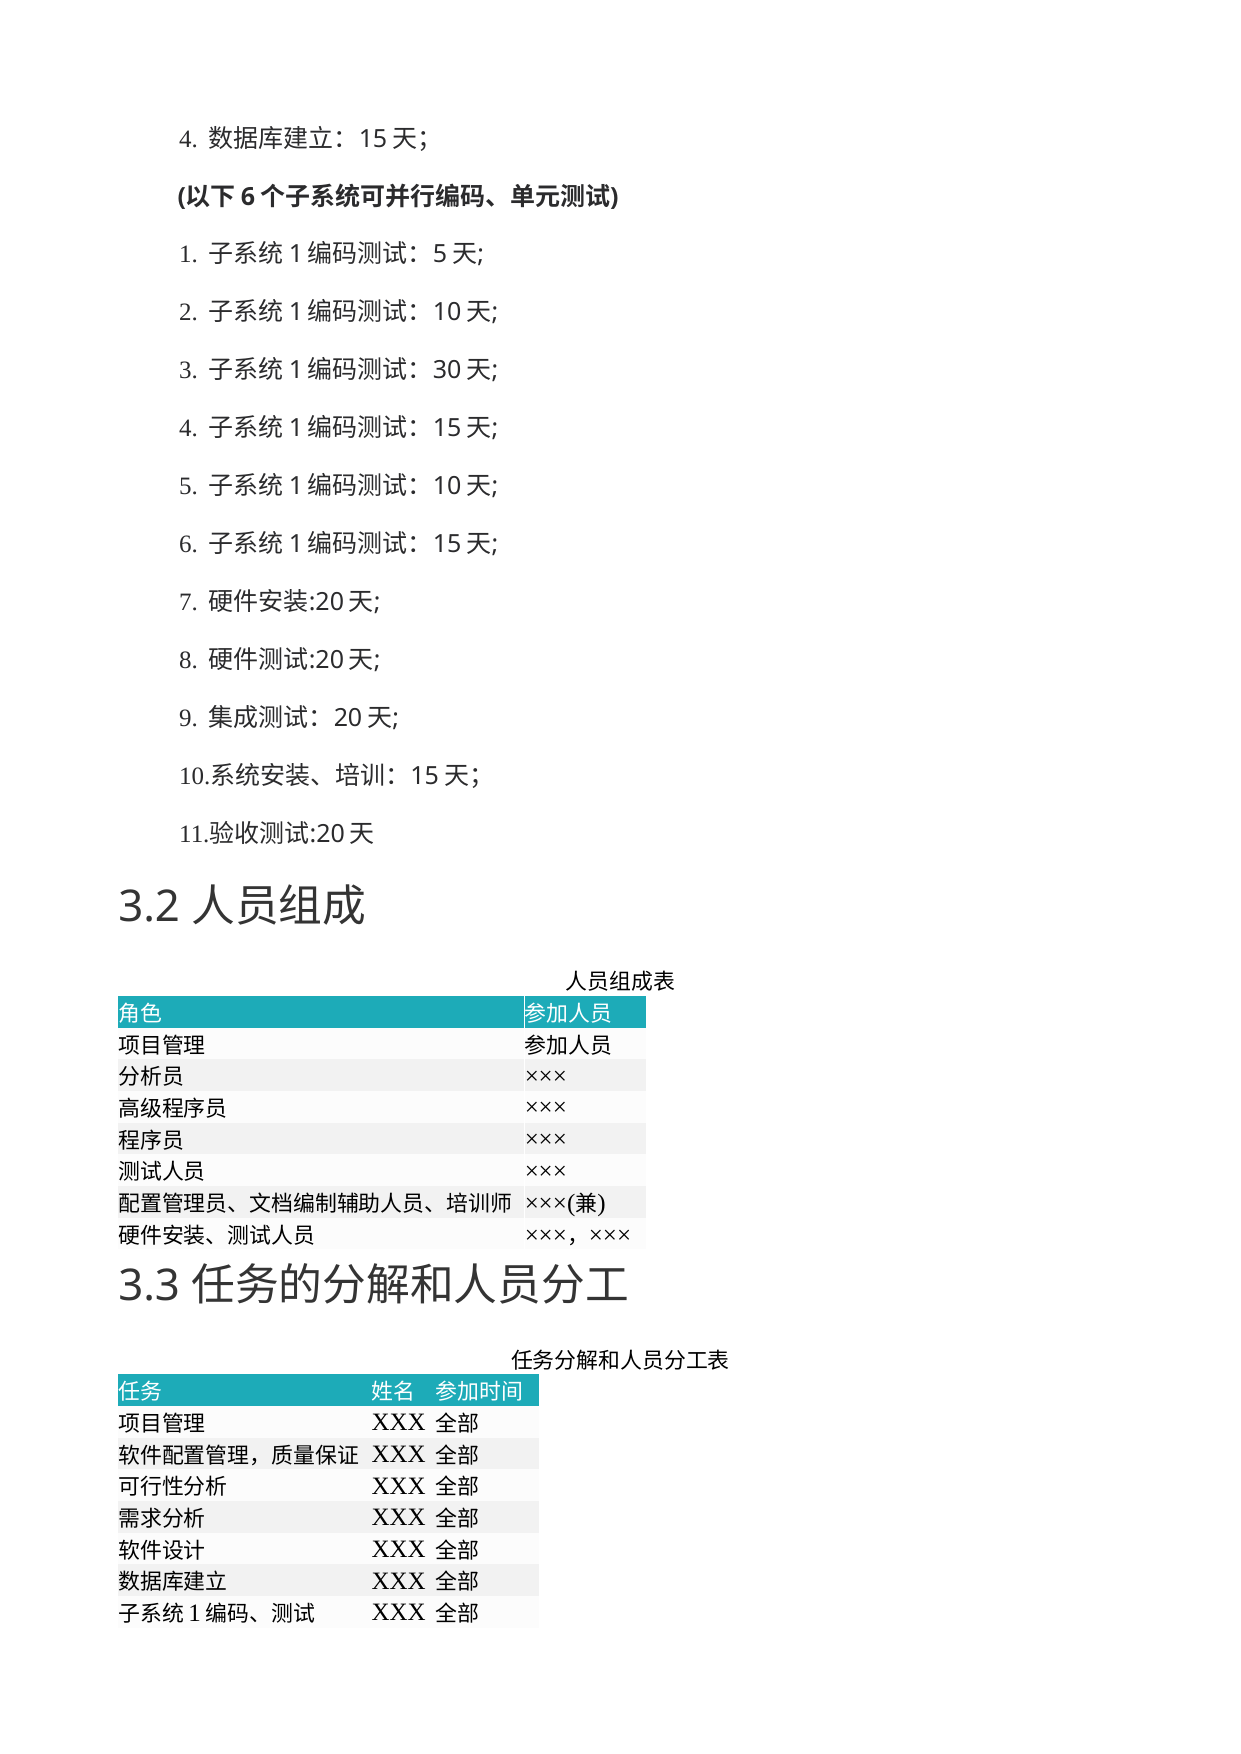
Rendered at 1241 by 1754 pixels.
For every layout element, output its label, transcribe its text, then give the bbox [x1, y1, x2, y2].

table_header 姓名 [371, 1374, 436, 1406]
subtitle 3.2 人员组成 [118, 871, 1122, 934]
table_cell XXX [371, 1596, 436, 1628]
table_cell 高级程序员 [118, 1091, 524, 1123]
table_cell 全部 [436, 1533, 539, 1564]
table_cell ××× [525, 1091, 646, 1123]
table_header 参加时间 [436, 1374, 539, 1406]
list 子系统1编码测试：10天; [179, 292, 1063, 328]
list 子系统1编码测试：5天; [179, 234, 1063, 270]
table_cell 子系统1编码、测试 [118, 1596, 371, 1628]
table_cell XXX [371, 1469, 436, 1501]
table_cell 硬件安装、测试人员 [118, 1218, 524, 1249]
table_header 角色 [118, 996, 524, 1028]
list 数据库建立：15天； [179, 118, 1063, 154]
table_cell ×××(兼) [525, 1186, 646, 1218]
table_cell XXX [371, 1406, 436, 1438]
text (以下6个子系统可并行编码、单元测试) [177, 176, 1063, 212]
table_cell 配置管理员、文档编制辅助人员、培训师 [118, 1186, 524, 1218]
table_cell ××× [525, 1154, 646, 1186]
table_cell ××× [525, 1123, 646, 1154]
table_cell 软件设计 [118, 1533, 371, 1564]
text 任务分解和人员分工表 [118, 1343, 1122, 1374]
table_cell 全部 [436, 1438, 539, 1469]
table_cell 全部 [436, 1406, 539, 1438]
list 子系统1编码测试：10天; [179, 466, 1063, 502]
table_cell 全部 [436, 1469, 539, 1501]
table_cell XXX [371, 1533, 436, 1564]
table_cell 可行性分析 [118, 1469, 371, 1501]
table_header 参加人员 [525, 996, 646, 1028]
list 验收测试:20天 [179, 813, 1063, 849]
subtitle 3.3 任务的分解和人员分工 [118, 1249, 1122, 1313]
table_cell XXX [371, 1438, 436, 1469]
list 子系统1编码测试：15天; [179, 523, 1063, 560]
table_cell 全部 [436, 1596, 539, 1628]
table_cell 分析员 [118, 1059, 524, 1091]
table_cell ××× [525, 1059, 646, 1091]
table_cell 程序员 [118, 1123, 524, 1154]
table_cell XXX [371, 1564, 436, 1596]
list 系统安装、培训：15天； [179, 755, 1063, 791]
table_header 任务 [118, 1374, 371, 1406]
table_cell XXX [371, 1501, 436, 1533]
table_cell 需求分析 [118, 1501, 371, 1533]
list 子系统1编码测试：30天; [179, 350, 1063, 386]
table_cell 参加人员 [525, 1028, 646, 1059]
table_cell ×××，××× [525, 1218, 646, 1249]
table_cell 项目管理 [118, 1028, 524, 1059]
table_cell 软件配置管理，质量保证 [118, 1438, 371, 1469]
table_cell 全部 [436, 1564, 539, 1596]
list 集成测试：20天; [179, 697, 1063, 733]
table_cell 项目管理 [118, 1406, 371, 1438]
table_cell 数据库建立 [118, 1564, 371, 1596]
text 人员组成表 [118, 964, 1122, 996]
list 子系统1编码测试：15天; [179, 408, 1063, 444]
list 硬件安装:20天; [179, 581, 1063, 618]
table_cell 全部 [436, 1501, 539, 1533]
list 硬件测试:20天; [179, 639, 1063, 676]
table_cell 测试人员 [118, 1154, 524, 1186]
